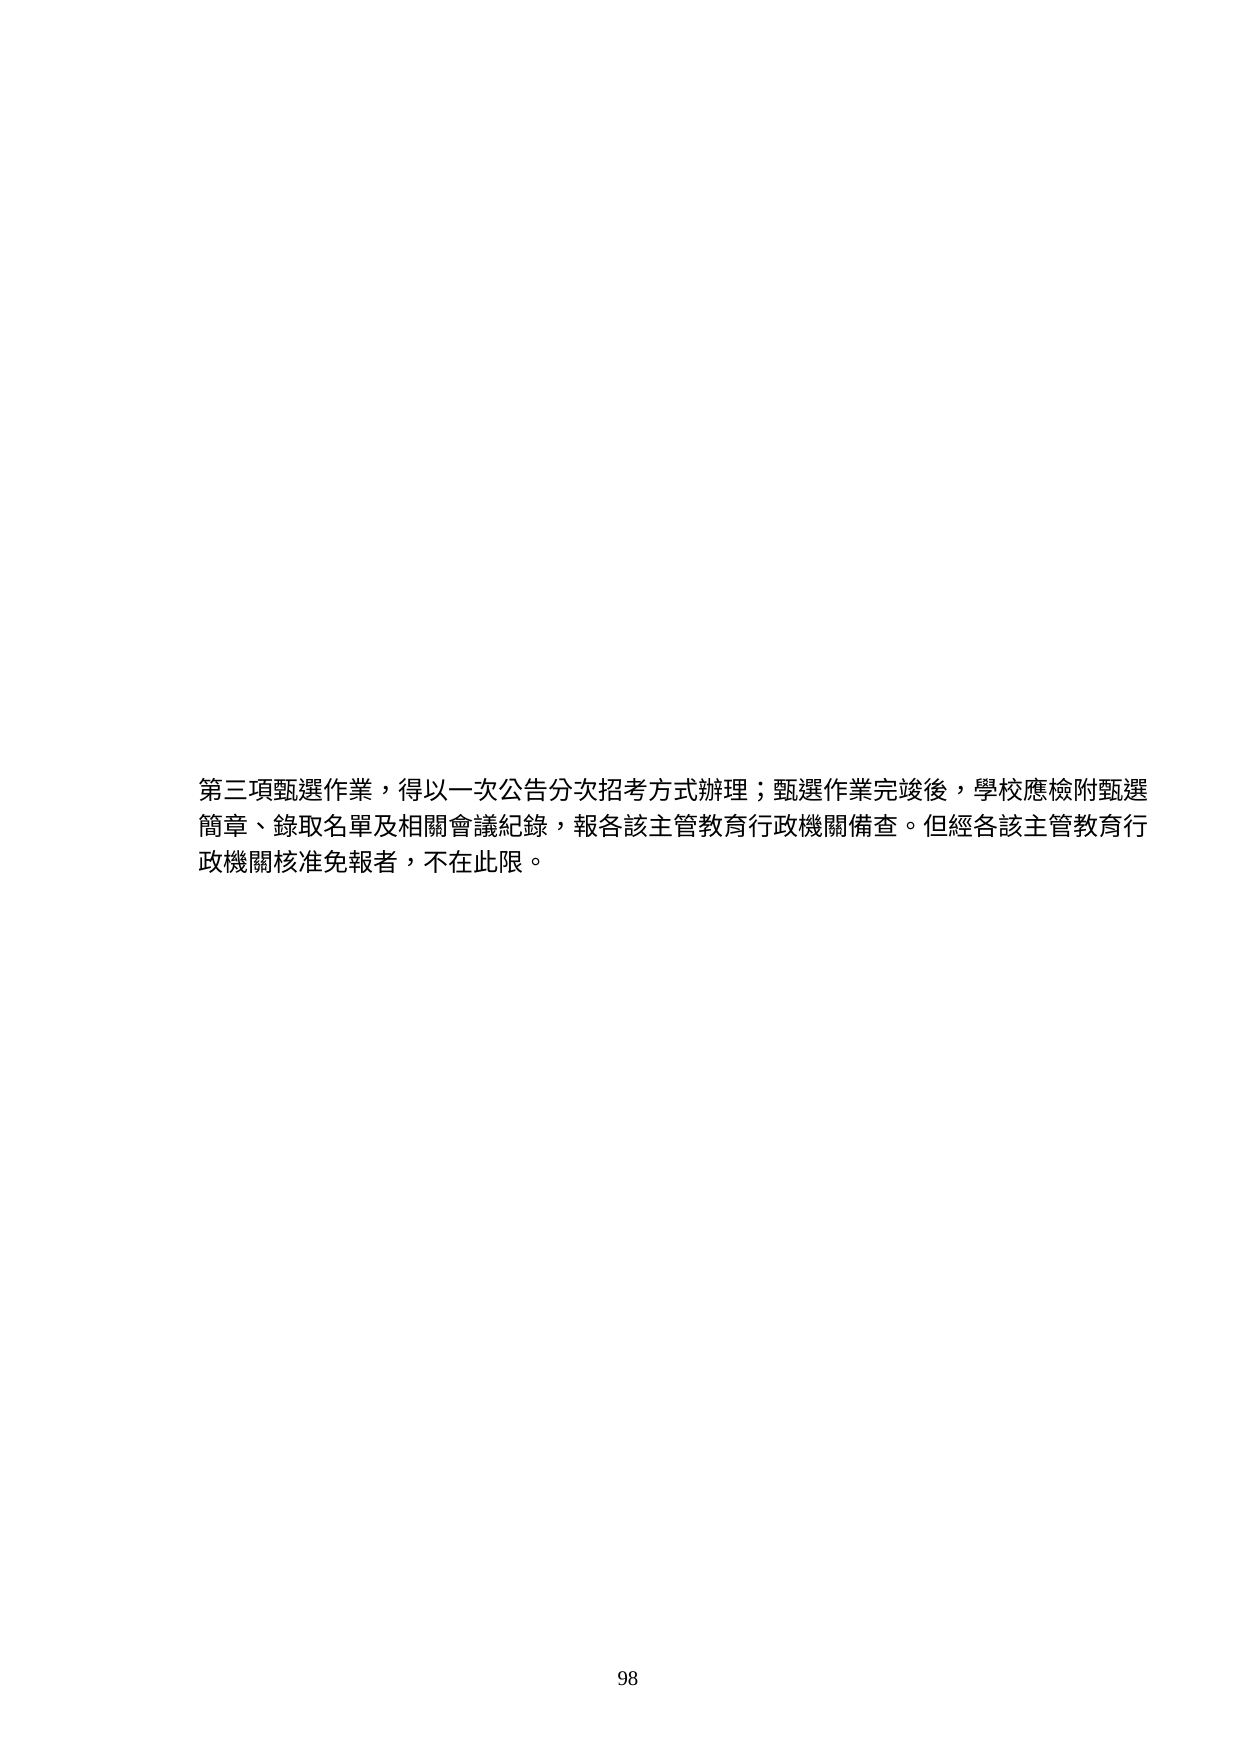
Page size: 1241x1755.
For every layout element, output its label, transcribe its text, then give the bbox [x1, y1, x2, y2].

text 第三項甄選作業，得以一次公告分次招考方式辦理；甄選作業完竣後，學校應檢附甄選簡章、錄取名單及相關會議紀錄，報各該主管教育行政機關備查。但經各該主管教育行政機關核准免報者，不在此限。 [198, 770, 1152, 879]
